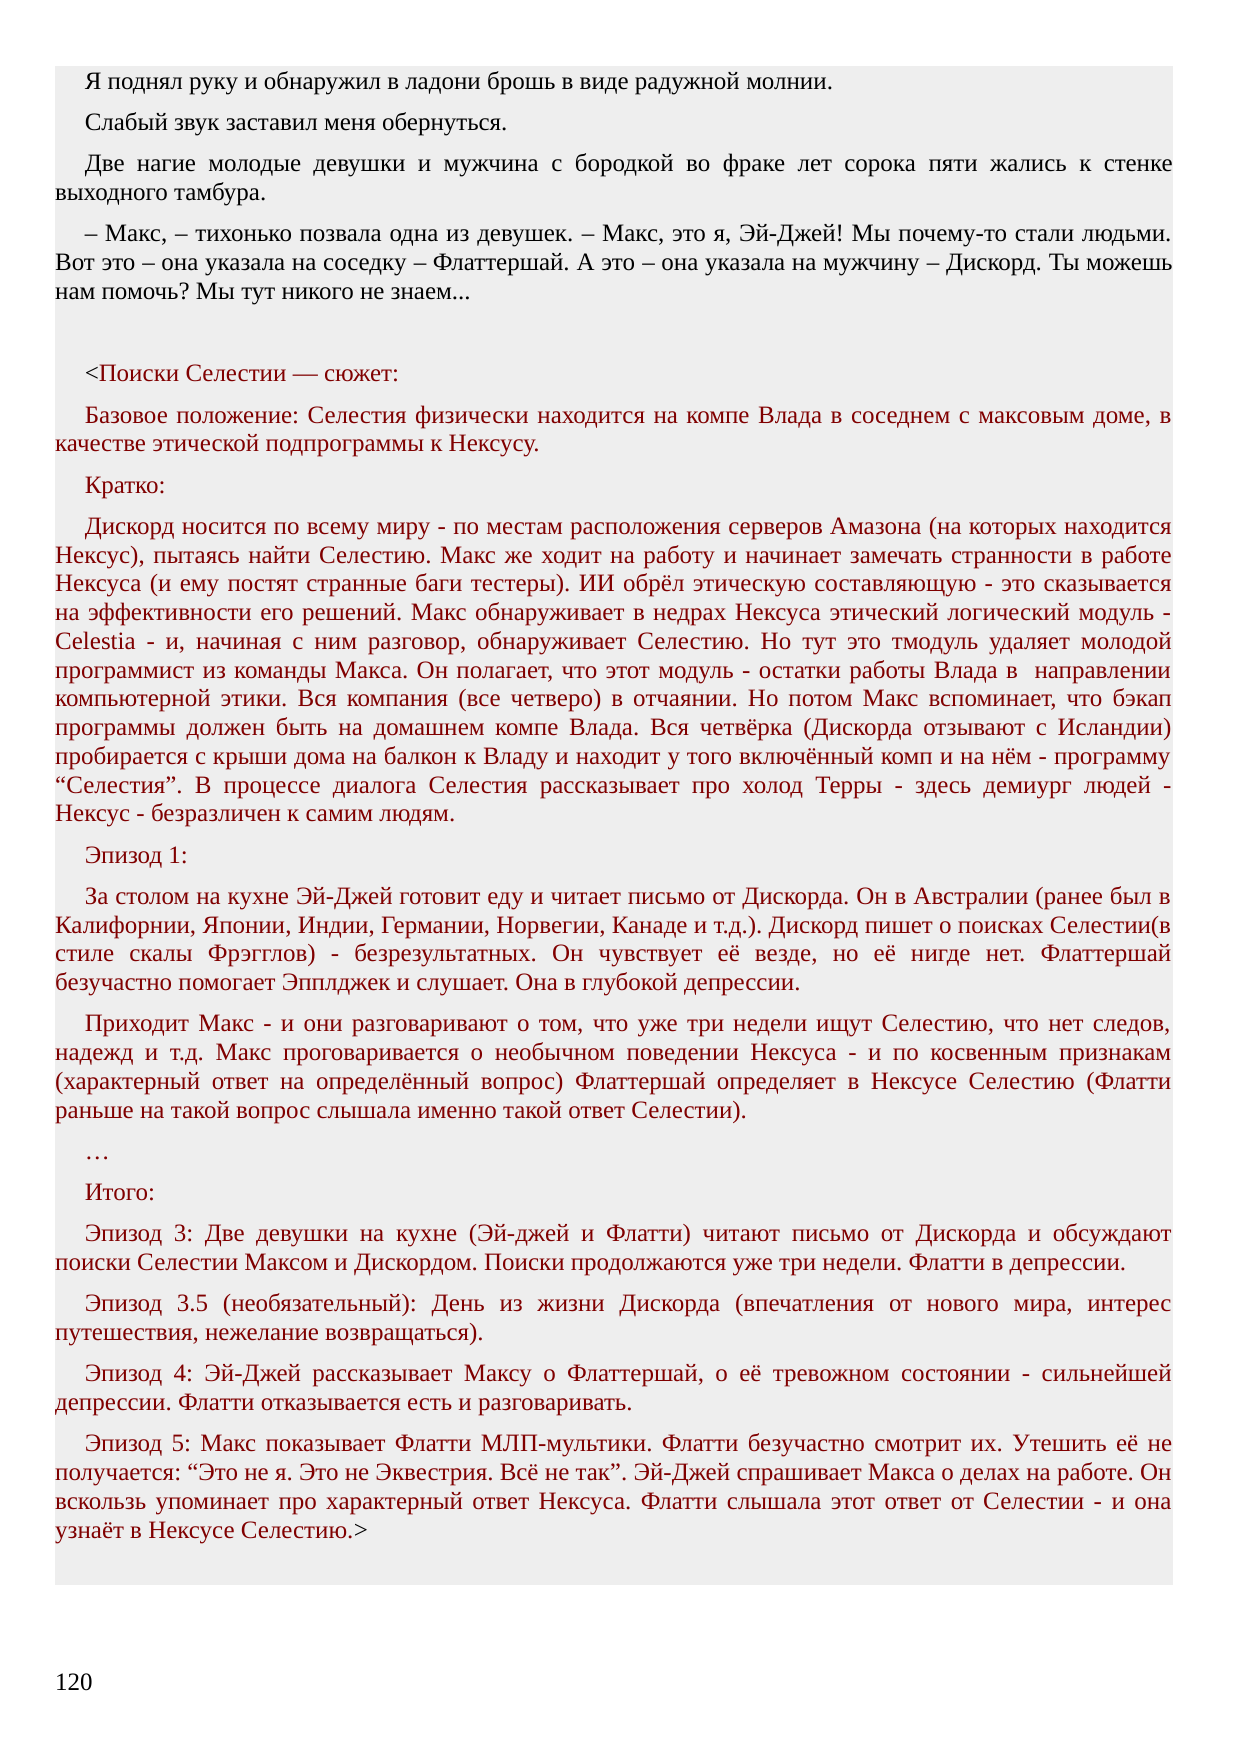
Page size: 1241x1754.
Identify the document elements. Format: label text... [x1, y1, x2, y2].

text Приходит Макс - и они разговаривают о том, что уже три недели ищут Селестию, что нет следов, надежд и т.д. Макс проговаривается о необычном поведении Нексуса - и по косвенным признакам (характерный ответ на определённый вопрос) Флаттершай определяет в Нексусе Селестию (Флатти раньше на такой вопрос слышала именно такой ответ Селестии). [55, 1008, 1173, 1123]
text Эпизод 3: Две девушки на кухне (Эй-джей и Флатти) читают письмо от Дискорда и обсуждают поиски Селестии Максом и Дискордом. Поиски продолжаются уже три недели. Флатти в депрессии. [55, 1218, 1173, 1276]
text Эпизод 1: [55, 840, 1173, 868]
text Итого: [55, 1177, 1173, 1206]
text Эпизод 4: Эй-Джей рассказывает Максу о Флаттершай, о её тревожном состоянии - сильнейшей депрессии. Флатти отказывается есть и разговаривать. [55, 1358, 1173, 1416]
text Две нагие молодые девушки и мужчина с бородкой во фраке лет сорока пяти жались к стенке выходного тамбура. [55, 148, 1173, 206]
text Дискорд носится по всему миру - по местам расположения серверов Амазона (на которых находится Нексус), пытаясь найти Селестию. Макс же ходит на работу и начинает замечать странности в работе Нексуса (и ему постят странные баги тестеры). ИИ обрёл этическую составляющую - это сказывается на эффективности его решений. Макс обнаруживает в недрах Нексуса этический логический модуль - Celestia - и, начиная с ним разговор, обнаруживает Селестию. Но тут это тмодуль удаляет молодой программист из команды Макса. Он полагает, что этот модуль - остатки работы Влада в направлении компьютерной этики. Вся компания (все четверо) в отчаянии. Но потом Макс вспоминает, что бэкап программы должен быть на домашнем компе Влада. Вся четвёрка (Дискорда отзывают с Исландии) пробирается с крыши дома на балкон к Владу и находит у того включённый комп и на нём - программу “Селестия”. В процессе диалога Селестия рассказывает про холод Терры - здесь демиург людей - Нексус - безразличен к самим людям. [55, 511, 1173, 827]
text Слабый звук заставил меня обернуться. [55, 107, 1173, 136]
text … [55, 1136, 1173, 1165]
text Эпизод 3.5 (необязательный): День из жизни Дискорда (впечатления от нового мира, интерес путешествия, нежелание возвращаться). [55, 1288, 1173, 1346]
text – Макс, – тихонько позвала одна из девушек. – Макс, это я, Эй-Джей! Мы почему-то стали людьми. Вот это – она указала на соседку – Флаттершай. А это – она указала на мужчину – Дискорд. Ты можешь нам помочь? Мы тут никого не знаем... [55, 218, 1173, 305]
text Кратко: [55, 470, 1173, 498]
text <Поиски Селестии — сюжет: [55, 358, 1173, 387]
text Эпизод 5: Макс показывает Флатти МЛП-мультики. Флатти безучастно смотрит их. Утешить её не получается: “Это не я. Это не Эквестрия. Всё не так”. Эй-Джей спрашивает Макса о делах на работе. Он вскользь упоминает про характерный ответ Нексуса. Флатти слышала этот ответ от Селестии - и она узнаёт в Нексусе Селестию.> [55, 1428, 1173, 1543]
text Я поднял руку и обнаружил в ладони брошь в виде радужной молнии. [55, 66, 1173, 95]
text Базовое положение: Селестия физически находится на компе Влада в соседнем с максовым доме, в качестве этической подпрограммы к Нексусу. [55, 400, 1173, 457]
text За столом на кухне Эй-Джей готовит еду и читает письмо от Дискорда. Он в Австралии (ранее был в Калифорнии, Японии, Индии, Германии, Норвегии, Канаде и т.д.). Дискорд пишет о поисках Селестии(в стиле скалы Фрэгглов) - безрезультатных. Он чувствует её везде, но её нигде нет. Флаттершай безучастно помогает Эпплджек и слушает. Она в глубокой депрессии. [55, 881, 1173, 996]
